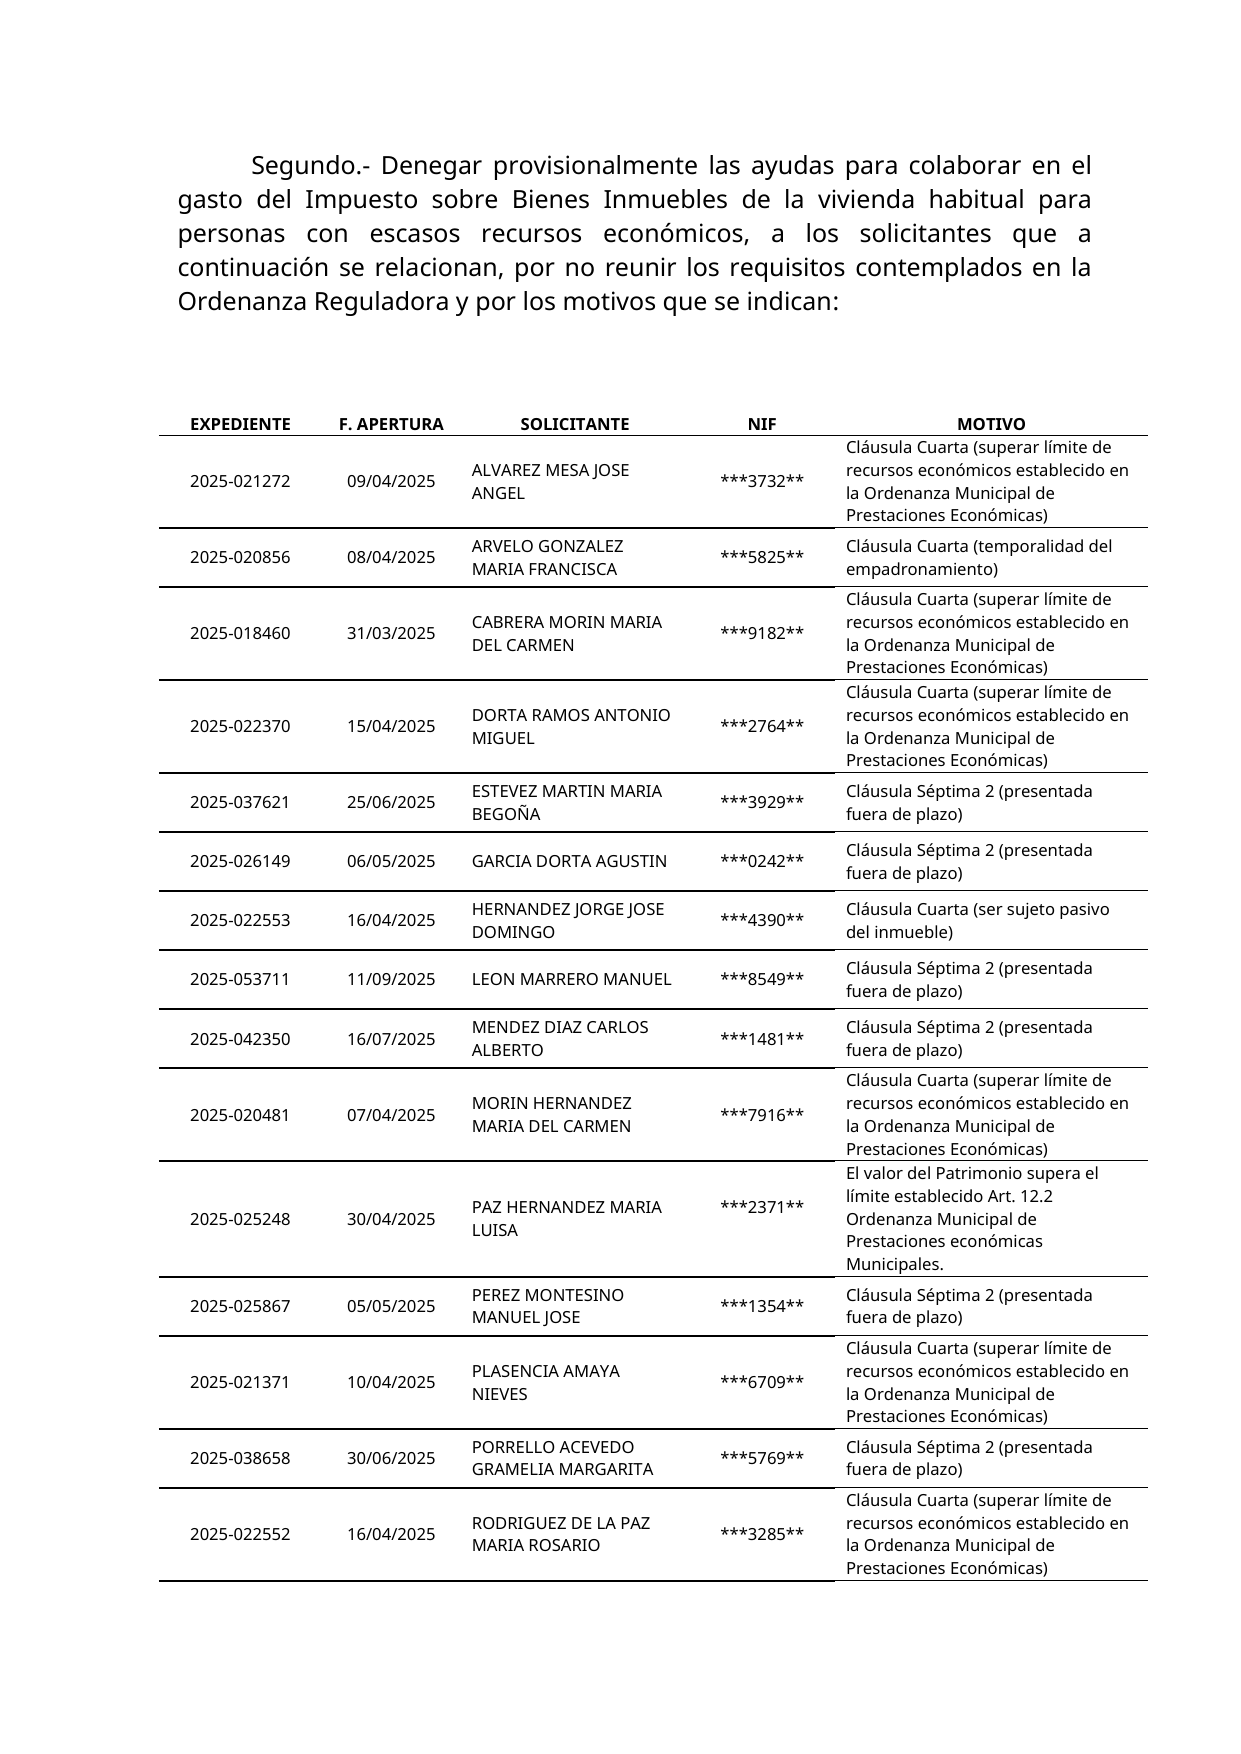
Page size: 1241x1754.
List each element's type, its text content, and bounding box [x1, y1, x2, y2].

table_cell GARCIA DORTA AGUSTIN [460, 833, 689, 890]
table_cell Cláusula Cuarta (ser sujeto pasivo del inmueble) [835, 891, 1148, 949]
table_cell ***2764** [690, 681, 834, 772]
table_cell ARVELO GONZALEZ MARIA FRANCISCA [460, 529, 689, 586]
table_cell ***2371** [690, 1162, 834, 1276]
table_cell ***3929** [690, 774, 834, 831]
table_cell PORRELLO ACEVEDO GRAMELIA MARGARITA [460, 1430, 689, 1487]
table_cell 2025-022552 [159, 1489, 322, 1579]
table_cell ***8549** [690, 951, 834, 1008]
table_cell 15/04/2025 [322, 681, 460, 772]
table_cell PEREZ MONTESINO MANUEL JOSE [460, 1278, 689, 1334]
table_cell Cláusula Cuarta (superar límite de recursos económicos establecido en la Ordenanza Municipal de Prestaciones Económicas) [835, 1336, 1148, 1427]
table_cell RODRIGUEZ DE LA PAZ MARIA ROSARIO [460, 1489, 689, 1579]
table_cell Cláusula Séptima 2 (presentada fuera de plazo) [835, 1277, 1148, 1334]
table_cell PLASENCIA AMAYA NIEVES [460, 1337, 689, 1427]
table_cell MORIN HERNANDEZ MARIA DEL CARMEN [460, 1069, 689, 1160]
table_cell Cláusula Séptima 2 (presentada fuera de plazo) [835, 1429, 1148, 1487]
table_cell ***1354** [690, 1278, 834, 1334]
table_cell Cláusula Cuarta (superar límite de recursos económicos establecido en la Ordenanza Municipal de Prestaciones Económicas) [835, 436, 1148, 527]
table_cell Cláusula Cuarta (temporalidad del empadronamiento) [835, 528, 1148, 586]
table_cell 2025-025248 [159, 1162, 322, 1276]
table_header EXPEDIENTE [159, 412, 322, 435]
table_cell 09/04/2025 [322, 436, 460, 527]
table_cell ALVAREZ MESA JOSE ANGEL [460, 436, 689, 527]
table_header SOLICITANTE [460, 412, 689, 435]
table_cell ***0242** [690, 833, 834, 890]
table_cell Cláusula Cuarta (superar límite de recursos económicos establecido en la Ordenanza Municipal de Prestaciones Económicas) [835, 680, 1148, 772]
table_cell 2025-022370 [159, 681, 322, 772]
table_cell 2025-042350 [159, 1010, 322, 1067]
table_cell ***1481** [690, 1010, 834, 1067]
table_cell 05/05/2025 [322, 1278, 460, 1334]
table_cell PAZ HERNANDEZ MARIA LUISA [460, 1162, 689, 1276]
table_cell 2025-020481 [159, 1069, 322, 1160]
table_cell 2025-038658 [159, 1430, 322, 1487]
table_cell 31/03/2025 [322, 588, 460, 679]
table_cell 08/04/2025 [322, 529, 460, 586]
table_header MOTIVO [835, 412, 1148, 435]
table_cell ***5825** [690, 529, 834, 586]
table_cell 30/06/2025 [322, 1430, 460, 1487]
table_cell HERNANDEZ JORGE JOSE DOMINGO [460, 892, 689, 949]
table_cell Cláusula Séptima 2 (presentada fuera de plazo) [835, 773, 1148, 831]
table_cell 10/04/2025 [322, 1337, 460, 1427]
table_cell Cláusula Cuarta (superar límite de recursos económicos establecido en la Ordenanza Municipal de Prestaciones Económicas) [835, 1068, 1148, 1160]
table_cell Cláusula Séptima 2 (presentada fuera de plazo) [835, 832, 1148, 890]
table_cell ***4390** [690, 892, 834, 949]
table_cell ***6709** [690, 1337, 834, 1427]
text Segundo.- Denegar provisionalmente las ayudas para colaborar en el gasto del Impuesto sobre Bienes Inmuebles de la vivienda habitual para personas con escasos recursos económicos, a los solicitantes que a continuación se relacionan, por no reunir los requisitos contemplados en la Ordenanza Reguladora y por los motivos que se indican: [177, 148, 1093, 318]
table_cell Cláusula Cuarta (superar límite de recursos económicos establecido en la Ordenanza Municipal de Prestaciones Económicas) [835, 587, 1148, 679]
table_cell LEON MARRERO MANUEL [460, 951, 689, 1008]
table_cell CABRERA MORIN MARIA DEL CARMEN [460, 588, 689, 679]
table_cell ***7916** [690, 1069, 834, 1160]
table_cell El valor del Patrimonio supera el límite establecido Art. 12.2 Ordenanza Municipal de Prestaciones económicas Municipales. [835, 1161, 1148, 1276]
table_cell 16/04/2025 [322, 892, 460, 949]
table_cell Cláusula Séptima 2 (presentada fuera de plazo) [835, 1009, 1148, 1067]
table_cell 11/09/2025 [322, 951, 460, 1008]
table_cell 16/07/2025 [322, 1010, 460, 1067]
table_header NIF [690, 412, 834, 435]
table_cell 25/06/2025 [322, 774, 460, 831]
table_cell 30/04/2025 [322, 1162, 460, 1276]
table_cell 2025-053711 [159, 951, 322, 1008]
table_header F. APERTURA [322, 412, 460, 435]
table_cell 2025-022553 [159, 892, 322, 949]
table_cell 07/04/2025 [322, 1069, 460, 1160]
table_cell 2025-020856 [159, 529, 322, 586]
table_cell ESTEVEZ MARTIN MARIA BEGOÑA [460, 774, 689, 831]
table_cell DORTA RAMOS ANTONIO MIGUEL [460, 681, 689, 772]
table_cell 2025-021272 [159, 436, 322, 527]
table_cell ***9182** [690, 588, 834, 679]
table_cell 2025-026149 [159, 833, 322, 890]
table_cell 2025-025867 [159, 1278, 322, 1334]
table_cell ***3285** [690, 1489, 834, 1579]
table_cell 06/05/2025 [322, 833, 460, 890]
table_cell ***3732** [690, 436, 834, 527]
table_cell MENDEZ DIAZ CARLOS ALBERTO [460, 1010, 689, 1067]
table_cell 2025-018460 [159, 588, 322, 679]
table_cell 16/04/2025 [322, 1489, 460, 1579]
table_cell Cláusula Cuarta (superar límite de recursos económicos establecido en la Ordenanza Municipal de Prestaciones Económicas) [835, 1488, 1148, 1579]
table_cell 2025-037621 [159, 774, 322, 831]
table_cell Cláusula Séptima 2 (presentada fuera de plazo) [835, 950, 1148, 1008]
table_cell 2025-021371 [159, 1337, 322, 1427]
table_cell ***5769** [690, 1430, 834, 1487]
